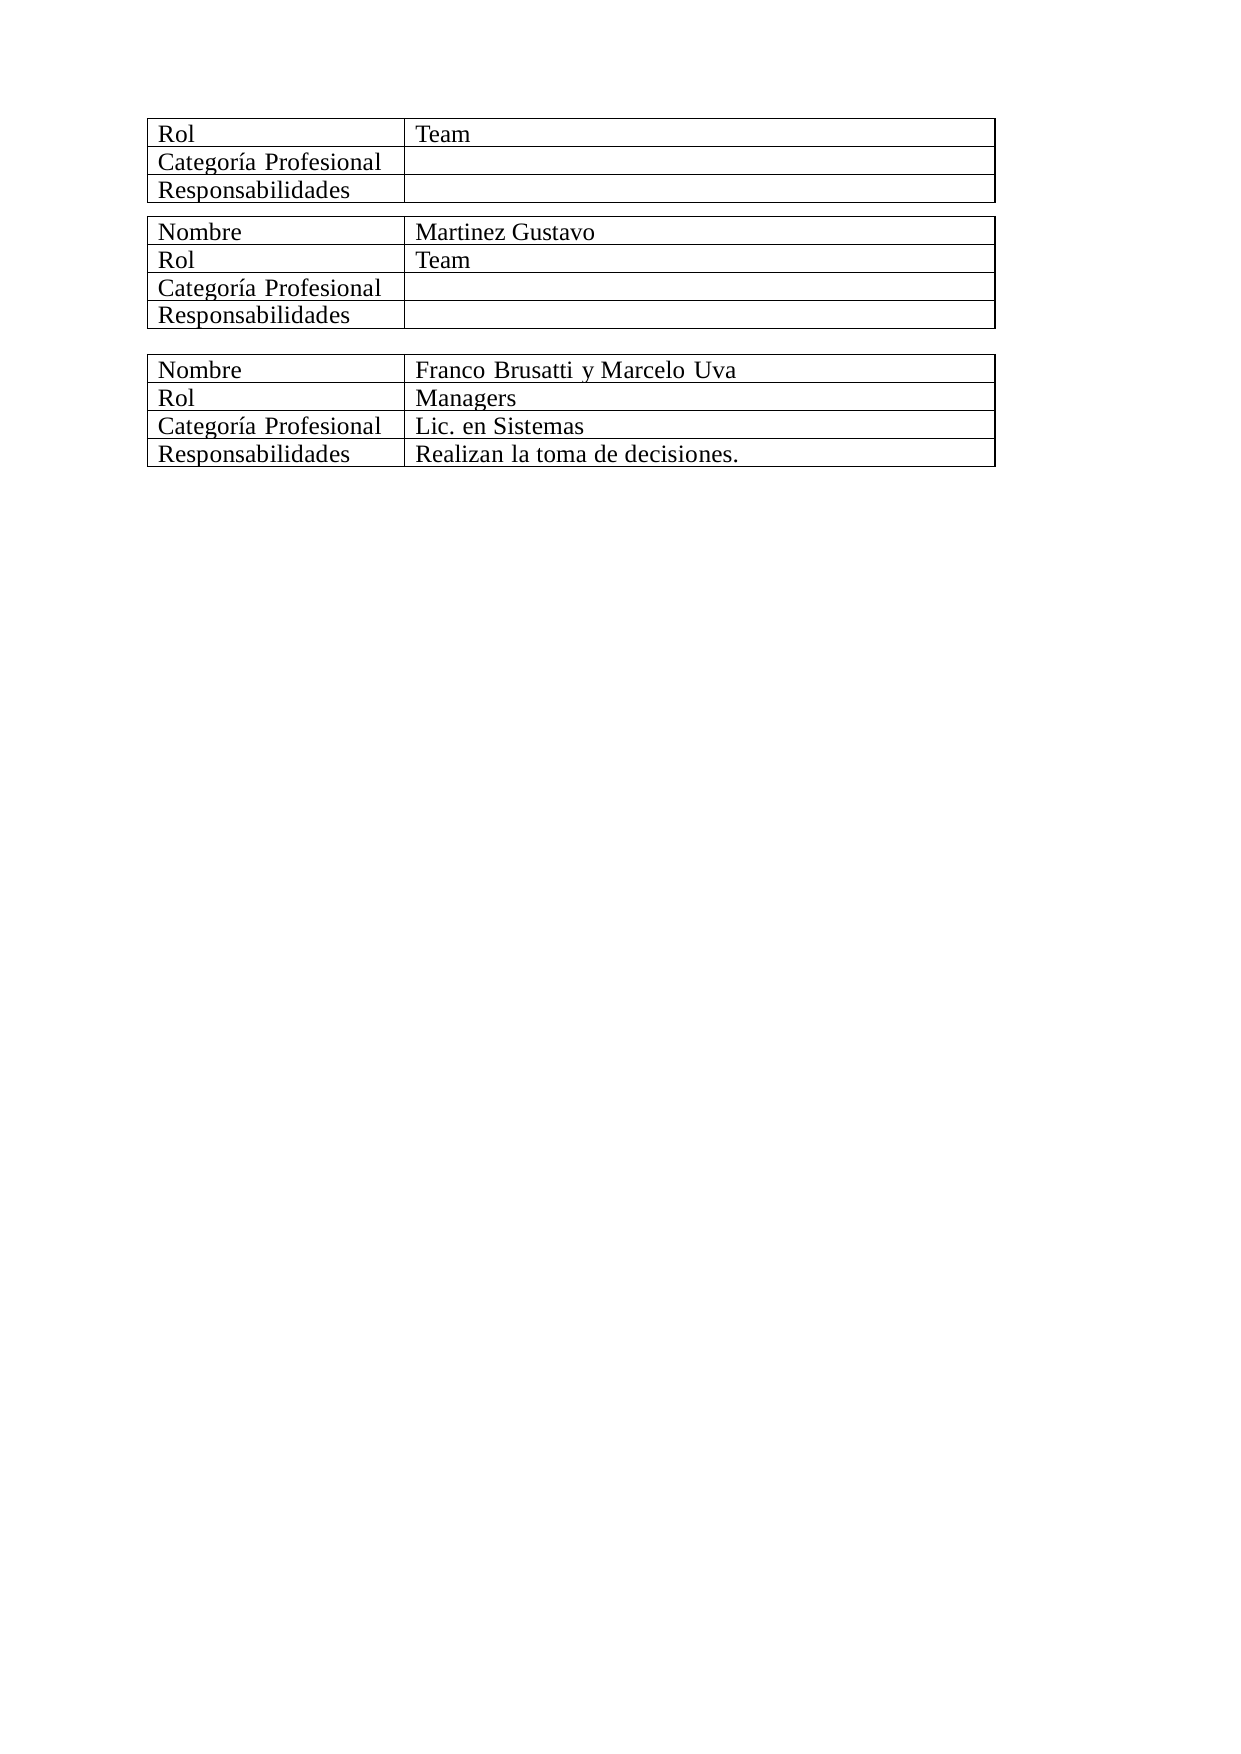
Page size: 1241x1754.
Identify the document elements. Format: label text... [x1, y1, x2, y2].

table_cell Rol [148, 245, 404, 272]
table_cell [405, 147, 994, 174]
table_cell Rol [148, 383, 404, 410]
table_cell [405, 301, 994, 328]
table_header Martinez Gustavo [405, 217, 994, 244]
table_cell Categoría Profesional [148, 147, 404, 174]
table_cell Team [405, 119, 994, 146]
table_header Nombre [148, 355, 404, 382]
table_cell Managers [405, 383, 994, 410]
table_cell Categoría Profesional [148, 411, 404, 438]
table_cell [405, 175, 994, 202]
table_cell Rol [148, 119, 404, 146]
table_cell Responsabilidades [148, 301, 404, 328]
table_header Nombre [148, 217, 404, 244]
table_cell Responsabilidades [148, 439, 404, 466]
table_cell Realizan la toma de decisiones. [405, 439, 994, 466]
table_cell Categoría Profesional [148, 273, 404, 299]
table_cell Lic. en Sistemas [405, 411, 994, 438]
table_cell [405, 273, 994, 299]
table_cell Responsabilidades [148, 175, 404, 202]
table_header Franco Brusatti y Marcelo Uva [405, 355, 994, 382]
table_cell Team [405, 245, 994, 272]
